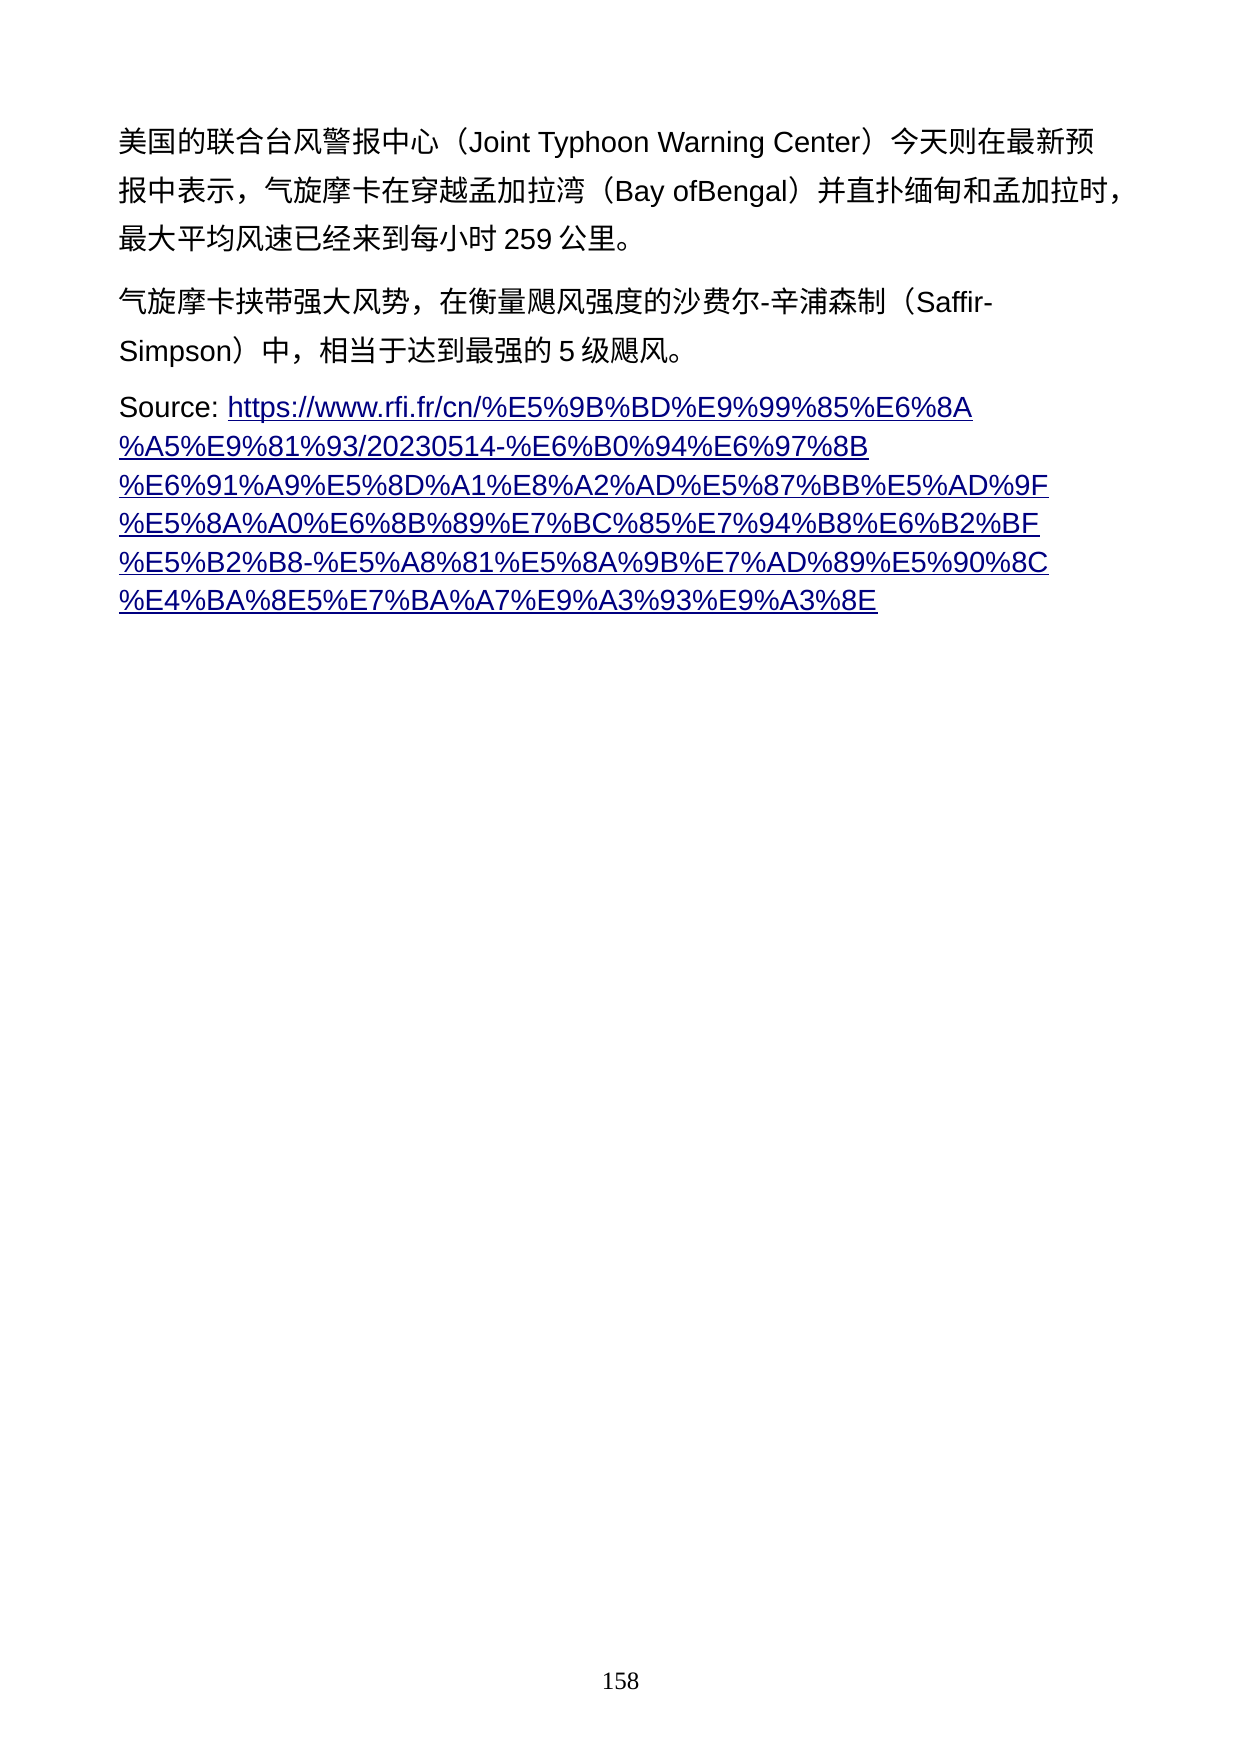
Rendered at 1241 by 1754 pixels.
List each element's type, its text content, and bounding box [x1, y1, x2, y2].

text Source: https://www.rfi.fr/cn/%E5%9B%BD%E9%99%85%E6%8A%A5%E9%81%93/20230514-%E6%B0%94%E6%97%8B%E6%91%A9%E5%8D%A1%E8%A2%AD%E5%87%BB%E5%AD%9F%E5%8A%A0%E6%8B%89%E7%BC%85%E7%94%B8%E6%B2%BF%E5%B2%B8-%E5%A8%81%E5%8A%9B%E7%AD%89%E5%90%8C%E4%BA%8E5%E7%BA%A7%E9%A3%93%E9%A3%8E [118, 390, 1122, 617]
text 气旋摩卡挟带强大风势，在衡量飓风强度的沙费尔-辛浦森制（Saffir-Simpson）中，相当于达到最强的5级飓风。 [118, 279, 1122, 369]
text 美国的联合台风警报中心（Joint Typhoon Warning Center）今天则在最新预报中表示，气旋摩卡在穿越孟加拉湾（Bay ofBengal）并直扑缅甸和孟加拉时，最大平均风速已经来到每小时259公里。 [118, 118, 1122, 258]
